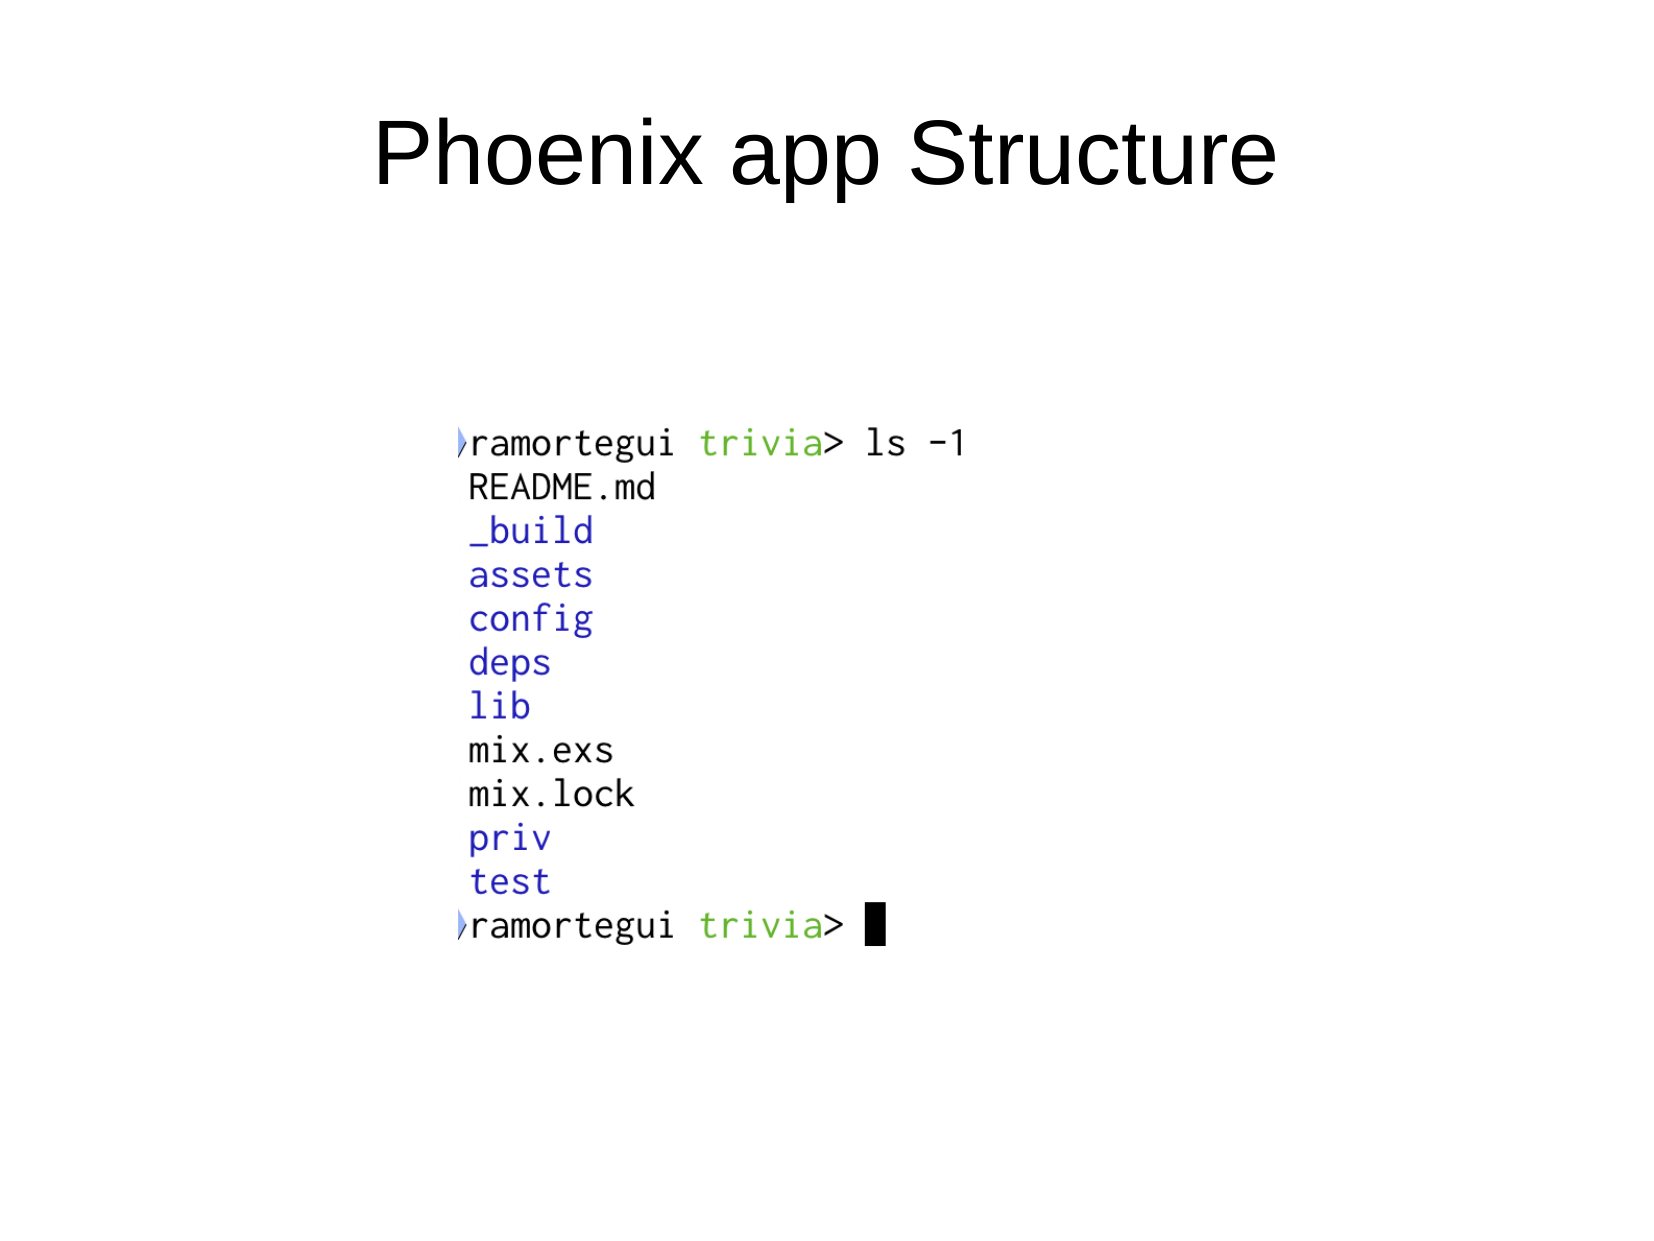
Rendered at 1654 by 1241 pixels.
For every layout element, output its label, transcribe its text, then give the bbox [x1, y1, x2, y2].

title Phoenix app Structure [82, 49, 1571, 257]
picture [458, 422, 1134, 969]
